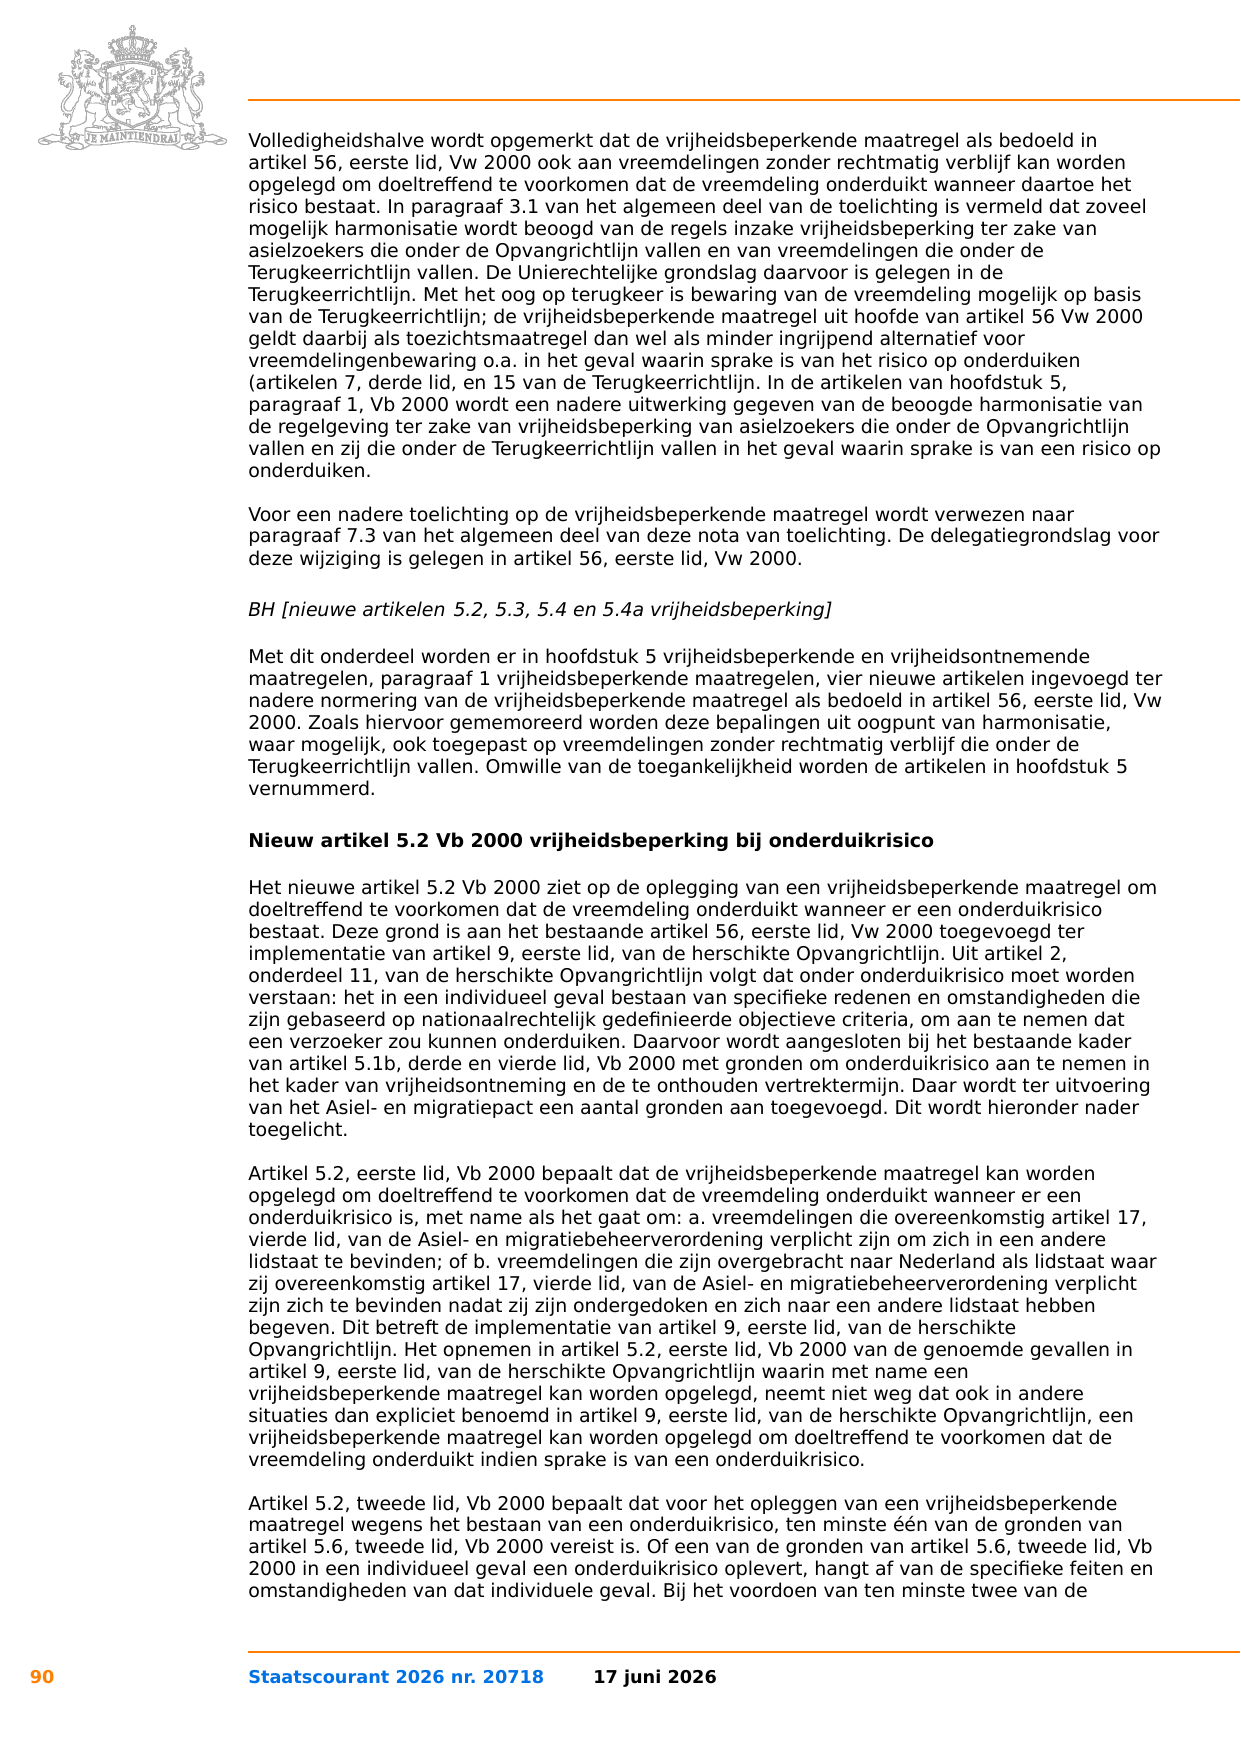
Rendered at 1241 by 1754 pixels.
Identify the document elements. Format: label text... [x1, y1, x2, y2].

subtitle BH [nieuwe artikelen 5.2, 5.3, 5.4 en 5.4a vrijheidsbeperking] [248, 599, 1163, 621]
text Het nieuwe artikel 5.2 Vb 2000 ziet op de oplegging van een vrijheidsbeperkende maatregel om doeltreffend te voorkomen dat de vreemdeling onderduikt wanneer er een onderduikrisico bestaat. Deze grond is aan het bestaande artikel 56, eerste lid, Vw 2000 toegevoegd ter implementatie van artikel 9, eerste lid, van de herschikte Opvangrichtlijn. Uit artikel 2, onderdeel 11, van de herschikte Opvangrichtlijn volgt dat onder onderduikrisico moet worden verstaan: het in een individueel geval bestaan van specifieke redenen en omstandigheden die zijn gebaseerd op nationaalrechtelijk gedefinieerde objectieve criteria, om aan te nemen dat een verzoeker zou kunnen onderduiken. Daarvoor wordt aangesloten bij het bestaande kader van artikel 5.1b, derde en vierde lid, Vb 2000 met gronden om onderduikrisico aan te nemen in het kader van vrijheidsontneming en de te onthouden vertrektermijn. Daar wordt ter uitvoering van het Asiel- en migratiepact een aantal gronden aan toegevoegd. Dit wordt hieronder nader toegelicht. [248, 877, 1163, 1141]
text Voor een nadere toelichting op de vrijheidsbeperkende maatregel wordt verwezen naar paragraaf 7.3 van het algemeen deel van deze nota van toelichting. De delegatiegrondslag voor deze wijziging is gelegen in artikel 56, eerste lid, Vw 2000. [248, 503, 1163, 569]
picture [38, 25, 227, 150]
text Volledigheidshalve wordt opgemerkt dat de vrijheidsbeperkende maatregel als bedoeld in artikel 56, eerste lid, Vw 2000 ook aan vreemdelingen zonder rechtmatig verblijf kan worden opgelegd om doeltreffend te voorkomen dat de vreemdeling onderduikt wanneer daartoe het risico bestaat. In paragraaf 3.1 van het algemeen deel van de toelichting is vermeld dat zoveel mogelijk harmonisatie wordt beoogd van de regels inzake vrijheidsbeperking ter zake van asielzoekers die onder de Opvangrichtlijn vallen en van vreemdelingen die onder de Terugkeerrichtlijn vallen. De Unierechtelijke grondslag daarvoor is gelegen in de Terugkeerrichtlijn. Met het oog op terugkeer is bewaring van de vreemdeling mogelijk op basis van de Terugkeerrichtlijn; de vrijheidsbeperkende maatregel uit hoofde van artikel 56 Vw 2000 geldt daarbij als toezichtsmaatregel dan wel als minder ingrijpend alternatief voor vreemdelingenbewaring o.a. in het geval waarin sprake is van het risico op onderduiken (artikelen 7, derde lid, en 15 van de Terugkeerrichtlijn. In de artikelen van hoofdstuk 5, paragraaf 1, Vb 2000 wordt een nadere uitwerking gegeven van de beoogde harmonisatie van de regelgeving ter zake van vrijheidsbeperking van asielzoekers die onder de Opvangrichtlijn vallen en zij die onder de Terugkeerrichtlijn vallen in het geval waarin sprake is van een risico op onderduiken. [248, 130, 1163, 482]
text Artikel 5.2, tweede lid, Vb 2000 bepaalt dat voor het opleggen van een vrijheidsbeperkende maatregel wegens het bestaan van een onderduikrisico, ten minste één van de gronden van artikel 5.6, tweede lid, Vb 2000 vereist is. Of een van de gronden van artikel 5.6, tweede lid, Vb 2000 in een individueel geval een onderduikrisico oplevert, hangt af van de specifieke feiten en omstandigheden van dat individuele geval. Bij het voordoen van ten minste twee van de [248, 1492, 1163, 1602]
text Met dit onderdeel worden er in hoofdstuk 5 vrijheidsbeperkende en vrijheidsontnemende maatregelen, paragraaf 1 vrijheidsbeperkende maatregelen, vier nieuwe artikelen ingevoegd ter nadere normering van de vrijheidsbeperkende maatregel als bedoeld in artikel 56, eerste lid, Vw 2000. Zoals hiervoor gememoreerd worden deze bepalingen uit oogpunt van harmonisatie, waar mogelijk, ook toegepast op vreemdelingen zonder rechtmatig verblijf die onder de Terugkeerrichtlijn vallen. Omwille van de toegankelijkheid worden de artikelen in hoofdstuk 5 vernummerd. [248, 646, 1163, 800]
text Artikel 5.2, eerste lid, Vb 2000 bepaalt dat de vrijheidsbeperkende maatregel kan worden opgelegd om doeltreffend te voorkomen dat de vreemdeling onderduikt wanneer er een onderduikrisico is, met name als het gaat om: a. vreemdelingen die overeenkomstig artikel 17, vierde lid, van de Asiel- en migratiebeheerverordening verplicht zijn om zich in een andere lidstaat te bevinden; of b. vreemdelingen die zijn overgebracht naar Nederland als lidstaat waar zij overeenkomstig artikel 17, vierde lid, van de Asiel- en migratiebeheerverordening verplicht zijn zich te bevinden nadat zij zijn ondergedoken en zich naar een andere lidstaat hebben begeven. Dit betreft de implementatie van artikel 9, eerste lid, van de herschikte Opvangrichtlijn. Het opnemen in artikel 5.2, eerste lid, Vb 2000 van de genoemde gevallen in artikel 9, eerste lid, van de herschikte Opvangrichtlijn waarin met name een vrijheidsbeperkende maatregel kan worden opgelegd, neemt niet weg dat ook in andere situaties dan expliciet benoemd in artikel 9, eerste lid, van de herschikte Opvangrichtlijn, een vrijheidsbeperkende maatregel kan worden opgelegd om doeltreffend te voorkomen dat de vreemdeling onderduikt indien sprake is van een onderduikrisico. [248, 1163, 1163, 1471]
subtitle Nieuw artikel 5.2 Vb 2000 vrijheidsbeperking bij onderduikrisico [248, 830, 1163, 852]
